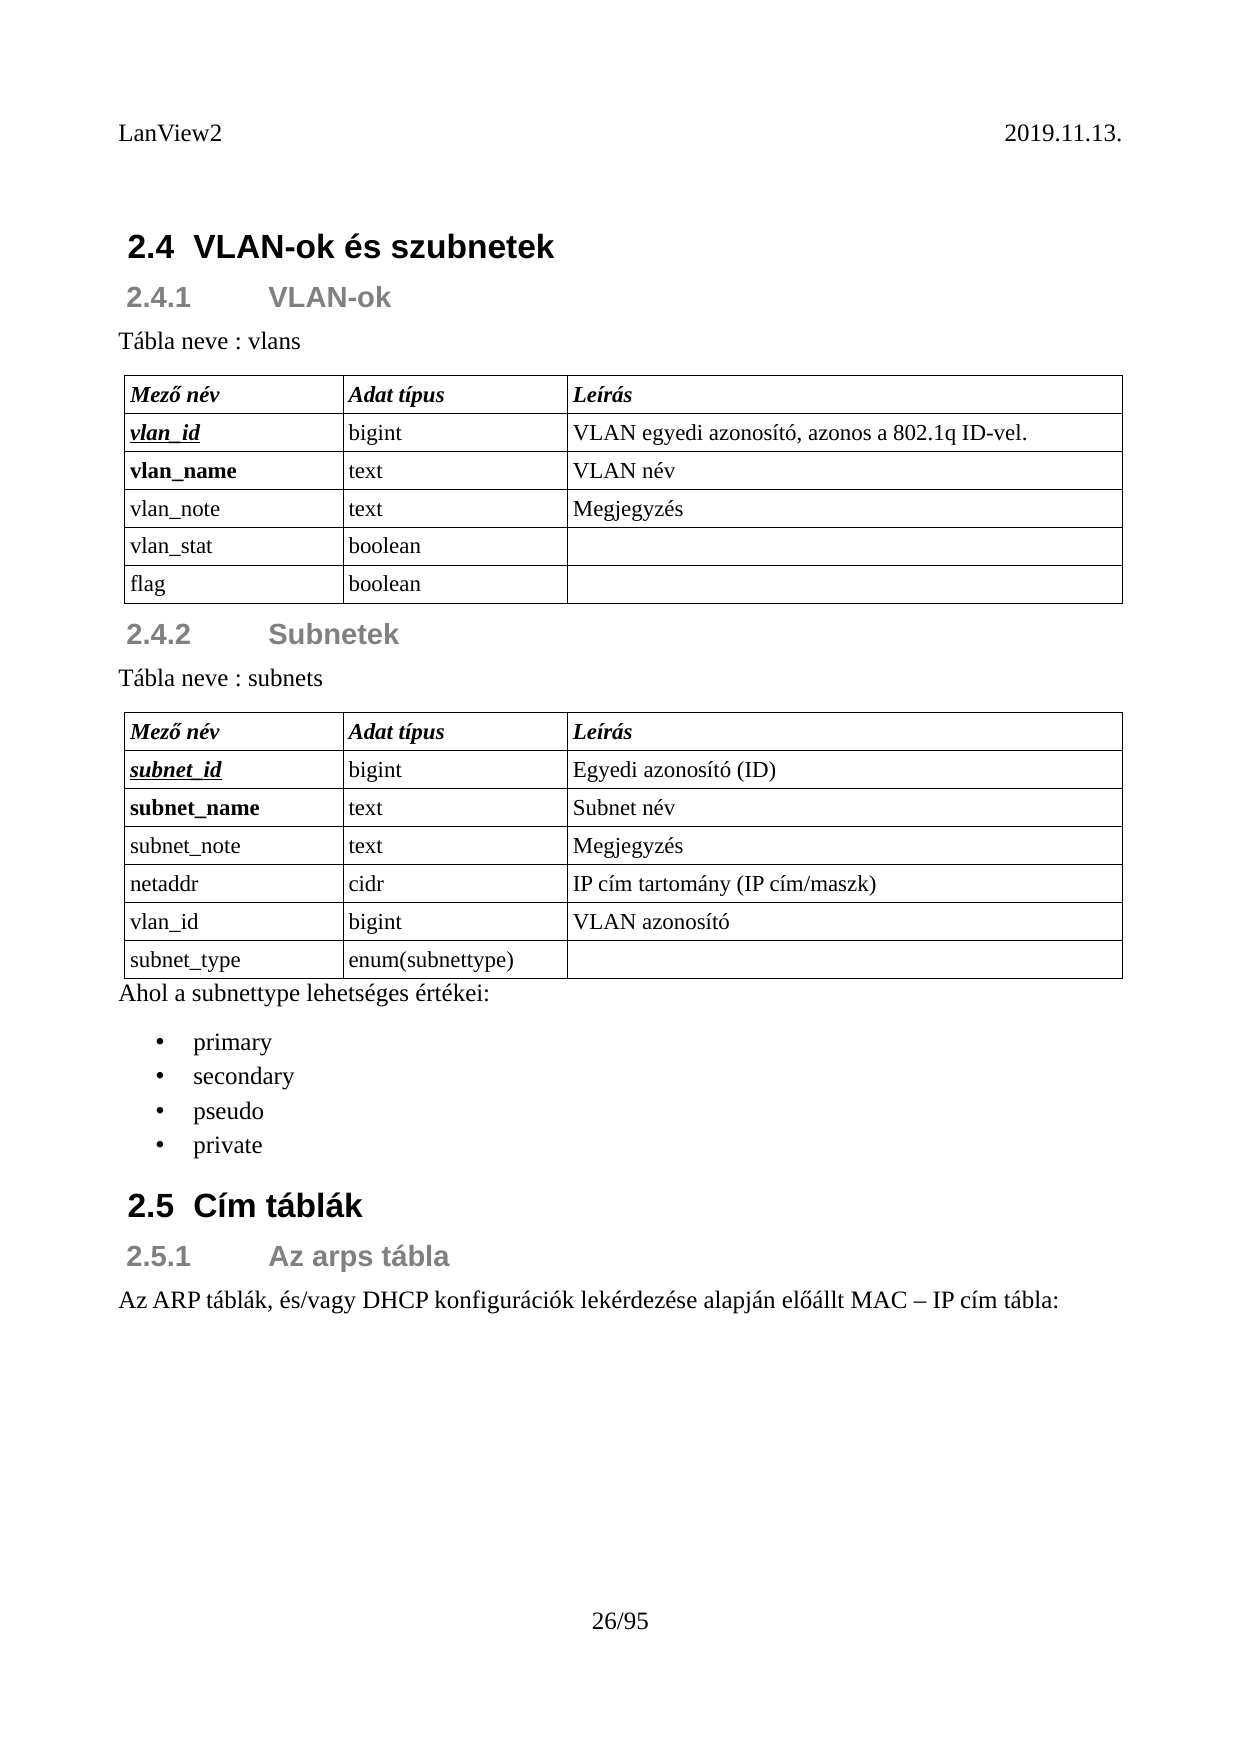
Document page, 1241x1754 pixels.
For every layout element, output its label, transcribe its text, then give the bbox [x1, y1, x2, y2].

table_cell Subnet név [568, 789, 1122, 826]
table_cell bigint [344, 903, 567, 940]
table_cell cidr [344, 865, 567, 902]
table_cell [568, 566, 1122, 602]
table_cell boolean [344, 566, 567, 602]
table_cell subnet_note [125, 827, 343, 864]
table_cell subnet_name [125, 789, 343, 826]
table_cell boolean [344, 528, 567, 564]
table_cell vlan_id [125, 903, 343, 940]
subtitle VLAN-ok [118, 280, 1122, 313]
table_header Adat típus [344, 713, 567, 750]
table_cell text [344, 827, 567, 864]
table_cell text [344, 789, 567, 826]
table_header Leírás [568, 713, 1122, 750]
table_cell vlan_id [125, 414, 343, 451]
text Tábla neve : subnets [118, 663, 1122, 692]
table_cell subnet_type [125, 941, 343, 978]
list primary [156, 1027, 1122, 1056]
table_cell IP cím tartomány (IP cím/maszk) [568, 865, 1122, 902]
table_header Mező név [125, 713, 343, 750]
subtitle Subnetek [118, 617, 1122, 651]
table_cell text [344, 490, 567, 527]
table_cell Egyedi azonosító (ID) [568, 751, 1122, 788]
text Az ARP táblák, és/vagy DHCP konfigurációk lekérdezése alapján előállt MAC – IP cím tábla: [118, 1285, 1122, 1314]
table_cell VLAN azonosító [568, 903, 1122, 940]
table_header Adat típus [344, 376, 567, 413]
table_cell vlan_note [125, 490, 343, 527]
table_cell VLAN név [568, 452, 1122, 489]
text Tábla neve : vlans [118, 326, 1122, 355]
table_cell Megjegyzés [568, 490, 1122, 527]
table_cell flag [125, 566, 343, 602]
table_cell enum(subnettype) [344, 941, 567, 978]
table_cell vlan_stat [125, 528, 343, 564]
subtitle VLAN-ok és szubnetek [118, 227, 1122, 265]
table_header Leírás [568, 376, 1122, 413]
subtitle Az arps tábla [118, 1239, 1122, 1272]
table_cell [568, 528, 1122, 564]
list private [156, 1130, 1122, 1159]
table_cell netaddr [125, 865, 343, 902]
table_cell vlan_name [125, 452, 343, 489]
table_cell Megjegyzés [568, 827, 1122, 864]
text Ahol a subnettype lehetséges értékei: [118, 978, 1122, 1007]
subtitle Cím táblák [118, 1186, 1122, 1224]
table_cell text [344, 452, 567, 489]
list pseudo [156, 1096, 1122, 1124]
table_cell bigint [344, 751, 567, 788]
table_cell [568, 941, 1122, 978]
list secondary [156, 1061, 1122, 1090]
table_cell subnet_id [125, 751, 343, 788]
table_cell VLAN egyedi azonosító, azonos a 802.1q ID-vel. [568, 414, 1122, 451]
table_header Mező név [125, 376, 343, 413]
table_cell bigint [344, 414, 567, 451]
